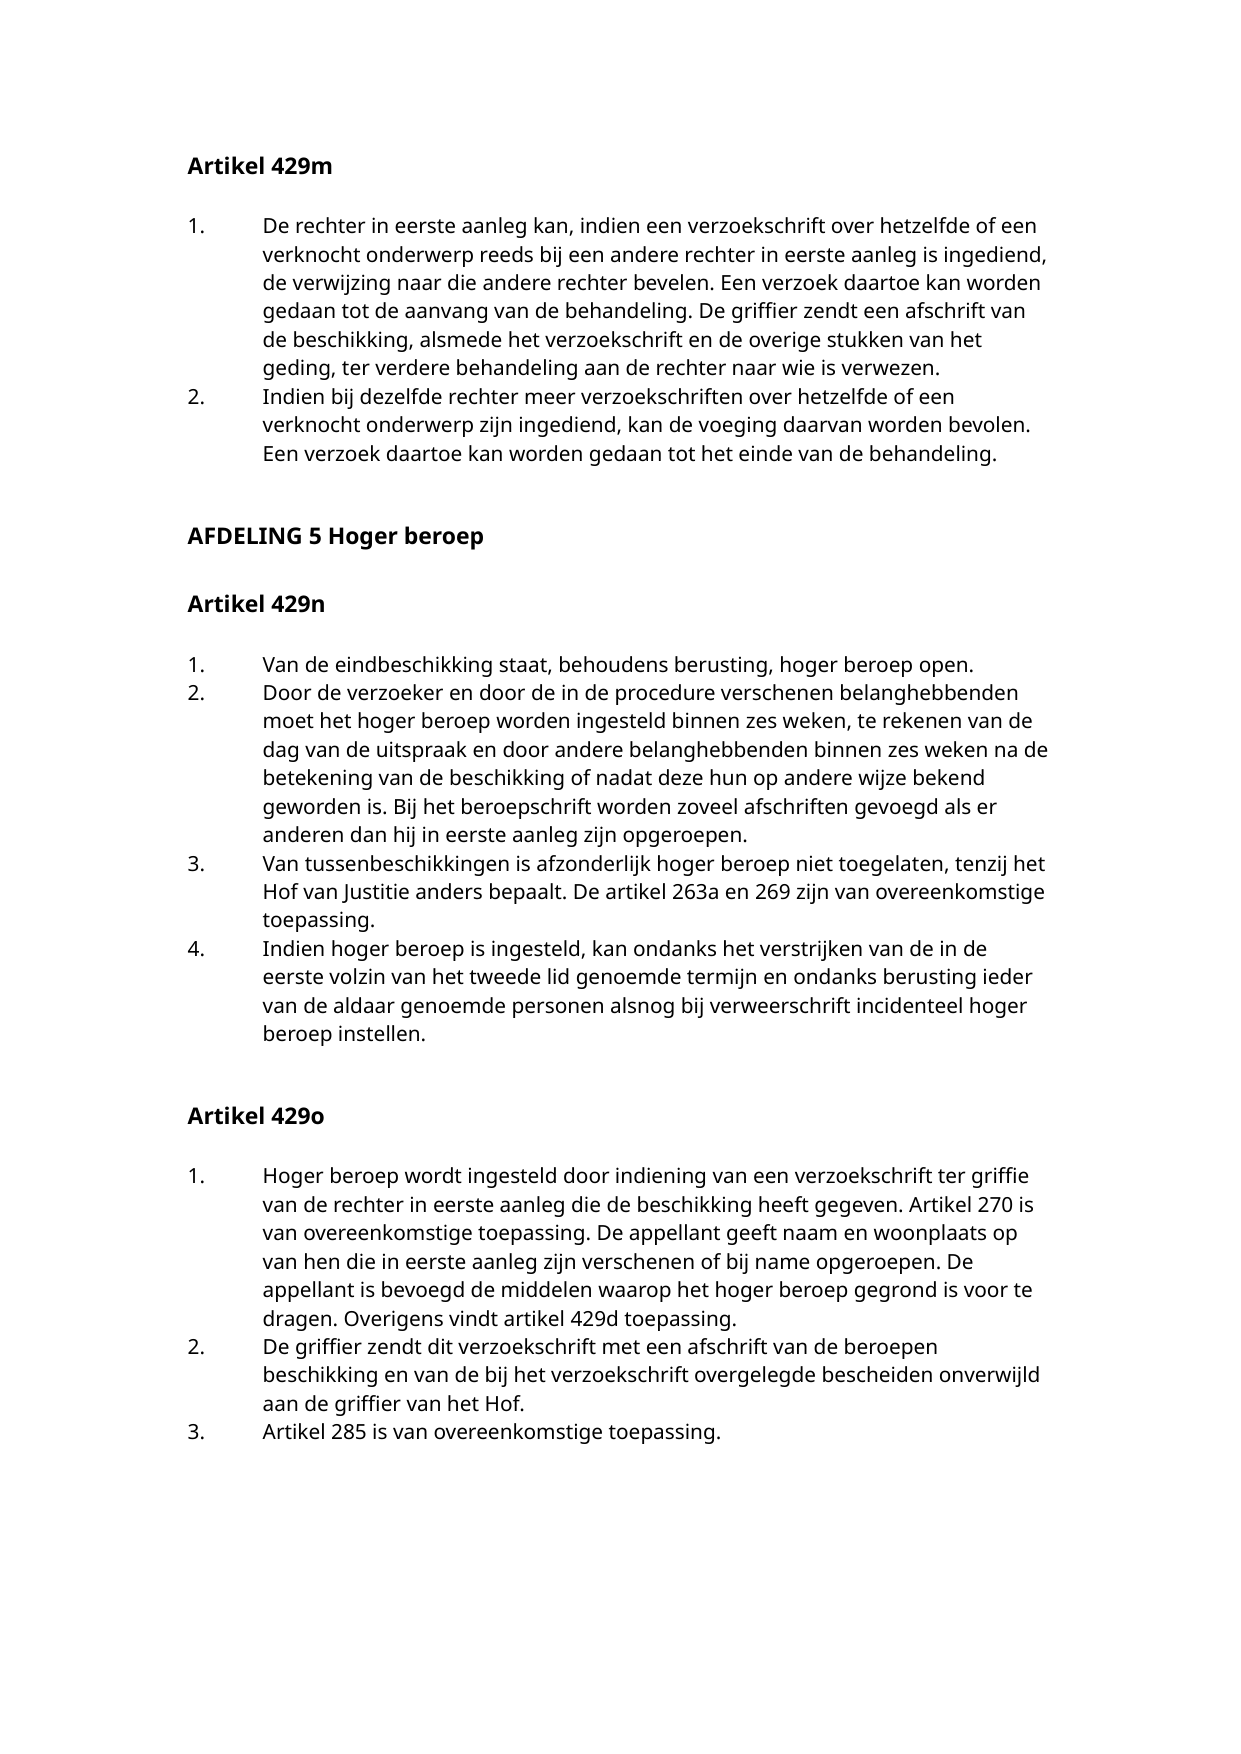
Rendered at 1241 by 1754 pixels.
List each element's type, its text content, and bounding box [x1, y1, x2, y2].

list Door de verzoeker en door de in de procedure verschenen belanghebbenden moet het hoger beroep worden ingesteld binnen zes weken, te rekenen van de dag van de uitspraak en door andere belanghebbenden binnen zes weken na de betekening van de beschikking of nadat deze hun op andere wijze bekend geworden is. Bij het beroepschrift worden zoveel afschriften gevoegd als er anderen dan hij in eerste aanleg zijn opgeroepen. [187, 678, 1053, 849]
list De rechter in eerste aanleg kan, indien een verzoekschrift over hetzelfde of een verknocht onderwerp reeds bij een andere rechter in eerste aanleg is ingediend, de verwijzing naar die andere rechter bevelen. Een verzoek daartoe kan worden gedaan tot de aanvang van de behandeling. De griffier zendt een afschrift van de beschikking, alsmede het verzoekschrift en de overige stukken van het geding, ter verdere behandeling aan de rechter naar wie is verwezen. [187, 211, 1053, 382]
subtitle Artikel 429o [187, 1100, 1053, 1132]
list Hoger beroep wordt ingesteld door indiening van een verzoekschrift ter griffie van de rechter in eerste aanleg die de beschikking heeft gegeven. Artikel 270 is van overeenkomstige toepassing. De appellant geeft naam en woonplaats op van hen die in eerste aanleg zijn verschenen of bij name opgeroepen. De appellant is bevoegd de middelen waarop het hoger beroep gegrond is voor te dragen. Overigens vindt artikel 429d toepassing. [187, 1162, 1053, 1332]
subtitle Artikel 429n [187, 588, 1053, 620]
list Van tussenbeschikkingen is afzonderlijk hoger beroep niet toegelaten, tenzij het Hof van Justitie anders bepaalt. De artikel 263a en 269 zijn van overeenkomstige toepassing. [187, 849, 1053, 934]
list Indien bij dezelfde rechter meer verzoekschriften over hetzelfde of een verknocht onderwerp zijn ingediend, kan de voeging daarvan worden bevolen. Een verzoek daartoe kan worden gedaan tot het einde van de behandeling. [187, 382, 1053, 467]
list Indien hoger beroep is ingesteld, kan ondanks het verstrijken van de in de eerste volzin van het tweede lid genoemde termijn en ondanks berusting ieder van de aldaar genoemde personen alsnog bij verweerschrift incidenteel hoger beroep instellen. [187, 934, 1053, 1048]
subtitle AFDELING 5 Hoger beroep [187, 520, 1053, 551]
list Van de eindbeschikking staat, behoudens berusting, hoger beroep open. [187, 650, 1053, 678]
list Artikel 285 is van overeenkomstige toepassing. [187, 1417, 1053, 1446]
subtitle Artikel 429m [187, 150, 1053, 181]
list De griffier zendt dit verzoekschrift met een afschrift van de beroepen beschikking en van de bij het verzoekschrift overgelegde bescheiden onverwijld aan de griffier van het Hof. [187, 1332, 1053, 1417]
